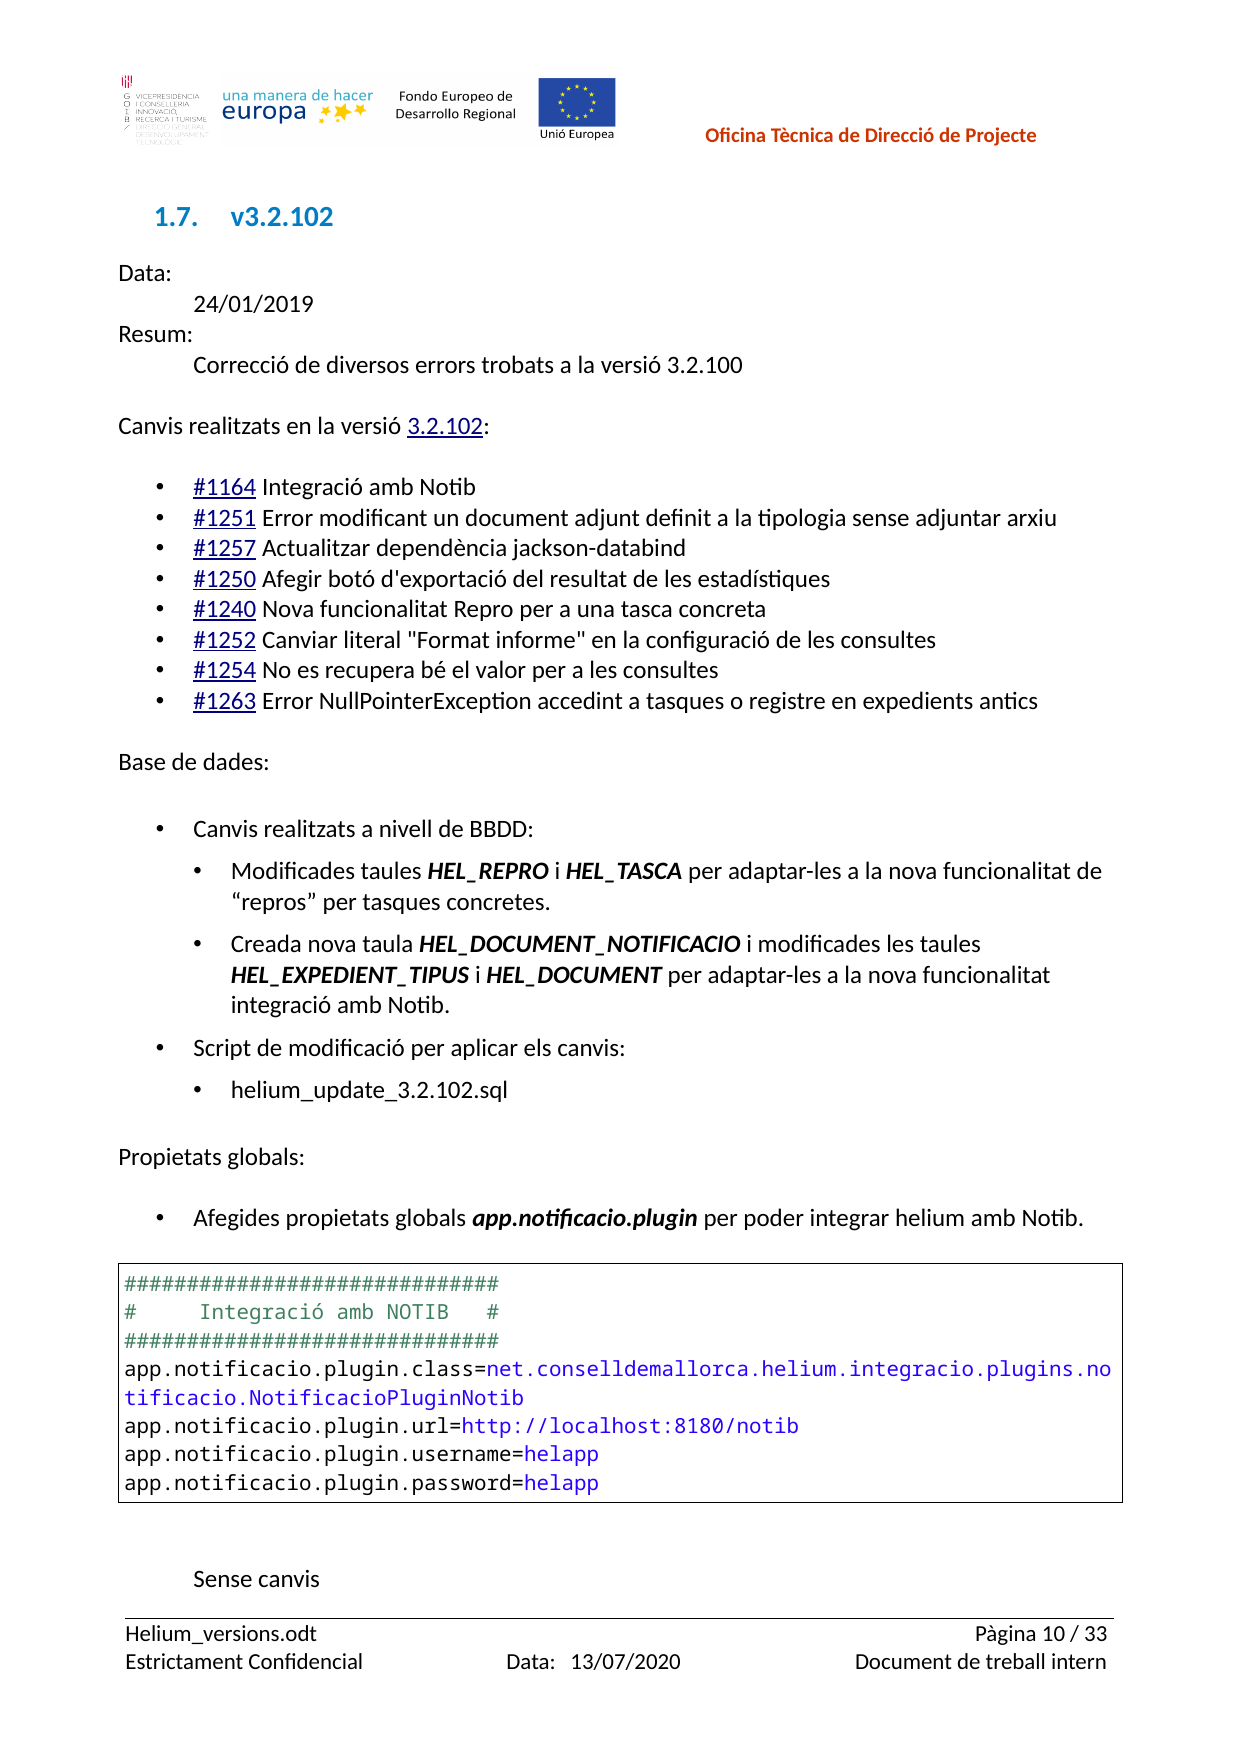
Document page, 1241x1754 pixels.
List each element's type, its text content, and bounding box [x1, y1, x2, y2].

list Afegides propietats globals app.notificacio.plugin per poder integrar helium amb Notib. [156, 1202, 1122, 1233]
list #1240 Nova funcionalitat Repro per a una tasca concreta [156, 593, 1122, 624]
text Canvis realitzats en la versió 3.2.102: [118, 410, 1122, 441]
list #1252 Canviar literal "Format informe" en la configuració de les consultes [156, 624, 1122, 654]
list #1164 Integració amb Notib [156, 471, 1122, 502]
list helium_update_3.2.102.sql [193, 1074, 1122, 1104]
list #1254 No es recupera bé el valor per a les consultes [156, 654, 1122, 685]
list Modificades taules HEL_REPRO i HEL_TASCA per adaptar-les a la nova funcionalitat de “repros” per tasques concretes. [193, 855, 1122, 916]
text Propietats globals: [118, 1141, 1122, 1172]
list Creada nova taula HEL_DOCUMENT_NOTIFICACIO i modificades les taules HEL_EXPEDIENT_TIPUS i HEL_DOCUMENT per adaptar-les a la nova funcionalitat integració amb Notib. [193, 928, 1122, 1020]
list Script de modificació per aplicar els canvis: [156, 1032, 1122, 1062]
list Canvis realitzats a nivell de BBDD: [156, 813, 1122, 843]
picture [219, 73, 621, 147]
text Resum: [118, 319, 1122, 349]
table_header ############################## # Integració amb NOTIB # ############################## app.notificacio.plugin.class=net.conselldemallorca.helium.integracio.plugins.notificacio.NotificacioPluginNotib app.notificacio.plugin.url=http://localhost:8180/notib app.notificacio.plugin.username=helapp app.notificacio.plugin.password=helapp [119, 1264, 1122, 1502]
list #1250 Afegir botó d'exportació del resultat de les estadístiques [156, 563, 1122, 593]
text 24/01/2019 [118, 288, 1122, 319]
text Sense canvis [118, 1563, 1122, 1594]
list #1251 Error modificant un document adjunt definit a la tipologia sense adjuntar arxiu [156, 502, 1122, 532]
list #1263 Error NullPointerException accedint a tasques o registre en expedients antics [156, 685, 1122, 715]
text Data: [118, 258, 1122, 288]
subtitle v3.2.102 [153, 198, 1122, 234]
picture [118, 73, 213, 147]
text Correcció de diversos errors trobats a la versió 3.2.100 [118, 349, 1122, 380]
text Base de dades: [118, 746, 1122, 776]
list #1257 Actualitzar dependència jackson-databind [156, 532, 1122, 563]
